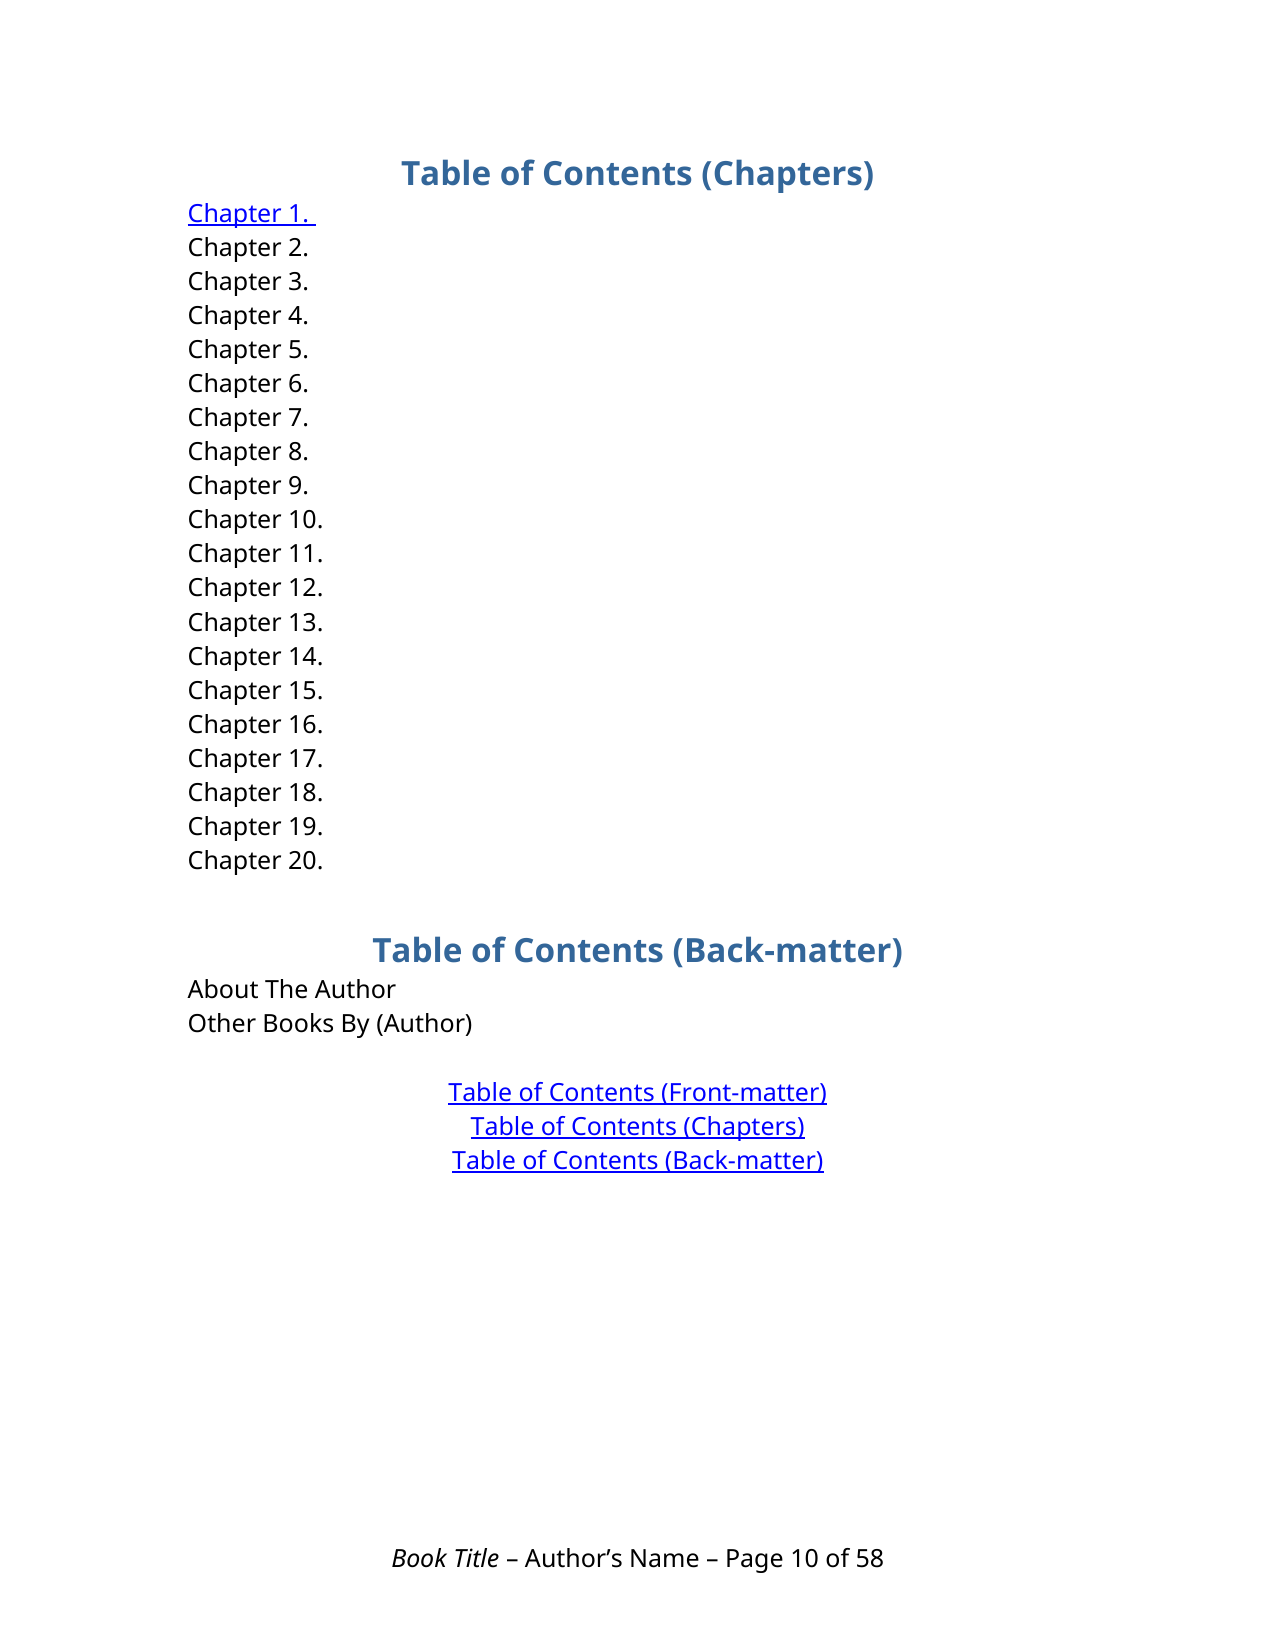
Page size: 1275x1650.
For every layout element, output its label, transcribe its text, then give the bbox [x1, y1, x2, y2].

text Chapter 2. [187, 229, 1087, 263]
text Table of Contents (Front-matter) [187, 1074, 1087, 1108]
text Chapter 8. [187, 434, 1087, 468]
text About The Author [187, 972, 1087, 1006]
text Chapter 10. [187, 502, 1087, 536]
text Table of Contents (Back-matter) [187, 1142, 1087, 1176]
text Chapter 17. [187, 740, 1087, 774]
text Chapter 9. [187, 468, 1087, 502]
text Chapter 19. [187, 808, 1087, 843]
subtitle Table of Contents (Back-matter) [187, 927, 1087, 972]
text Chapter 20. [187, 843, 1087, 877]
text Chapter 13. [187, 604, 1087, 638]
text Chapter 6. [187, 366, 1087, 400]
text Other Books By (Author) [187, 1006, 1087, 1040]
text Chapter 3. [187, 263, 1087, 298]
text Chapter 12. [187, 570, 1087, 604]
text Chapter 5. [187, 332, 1087, 366]
text Chapter 18. [187, 774, 1087, 808]
text Chapter 16. [187, 706, 1087, 740]
text Table of Contents (Chapters) [187, 1108, 1087, 1142]
text Chapter 7. [187, 400, 1087, 434]
text Chapter 1. [187, 195, 1087, 229]
subtitle Table of Contents (Chapters) [187, 150, 1087, 195]
text Chapter 4. [187, 298, 1087, 332]
text Chapter 11. [187, 536, 1087, 570]
text Chapter 15. [187, 672, 1087, 706]
text Chapter 14. [187, 638, 1087, 672]
